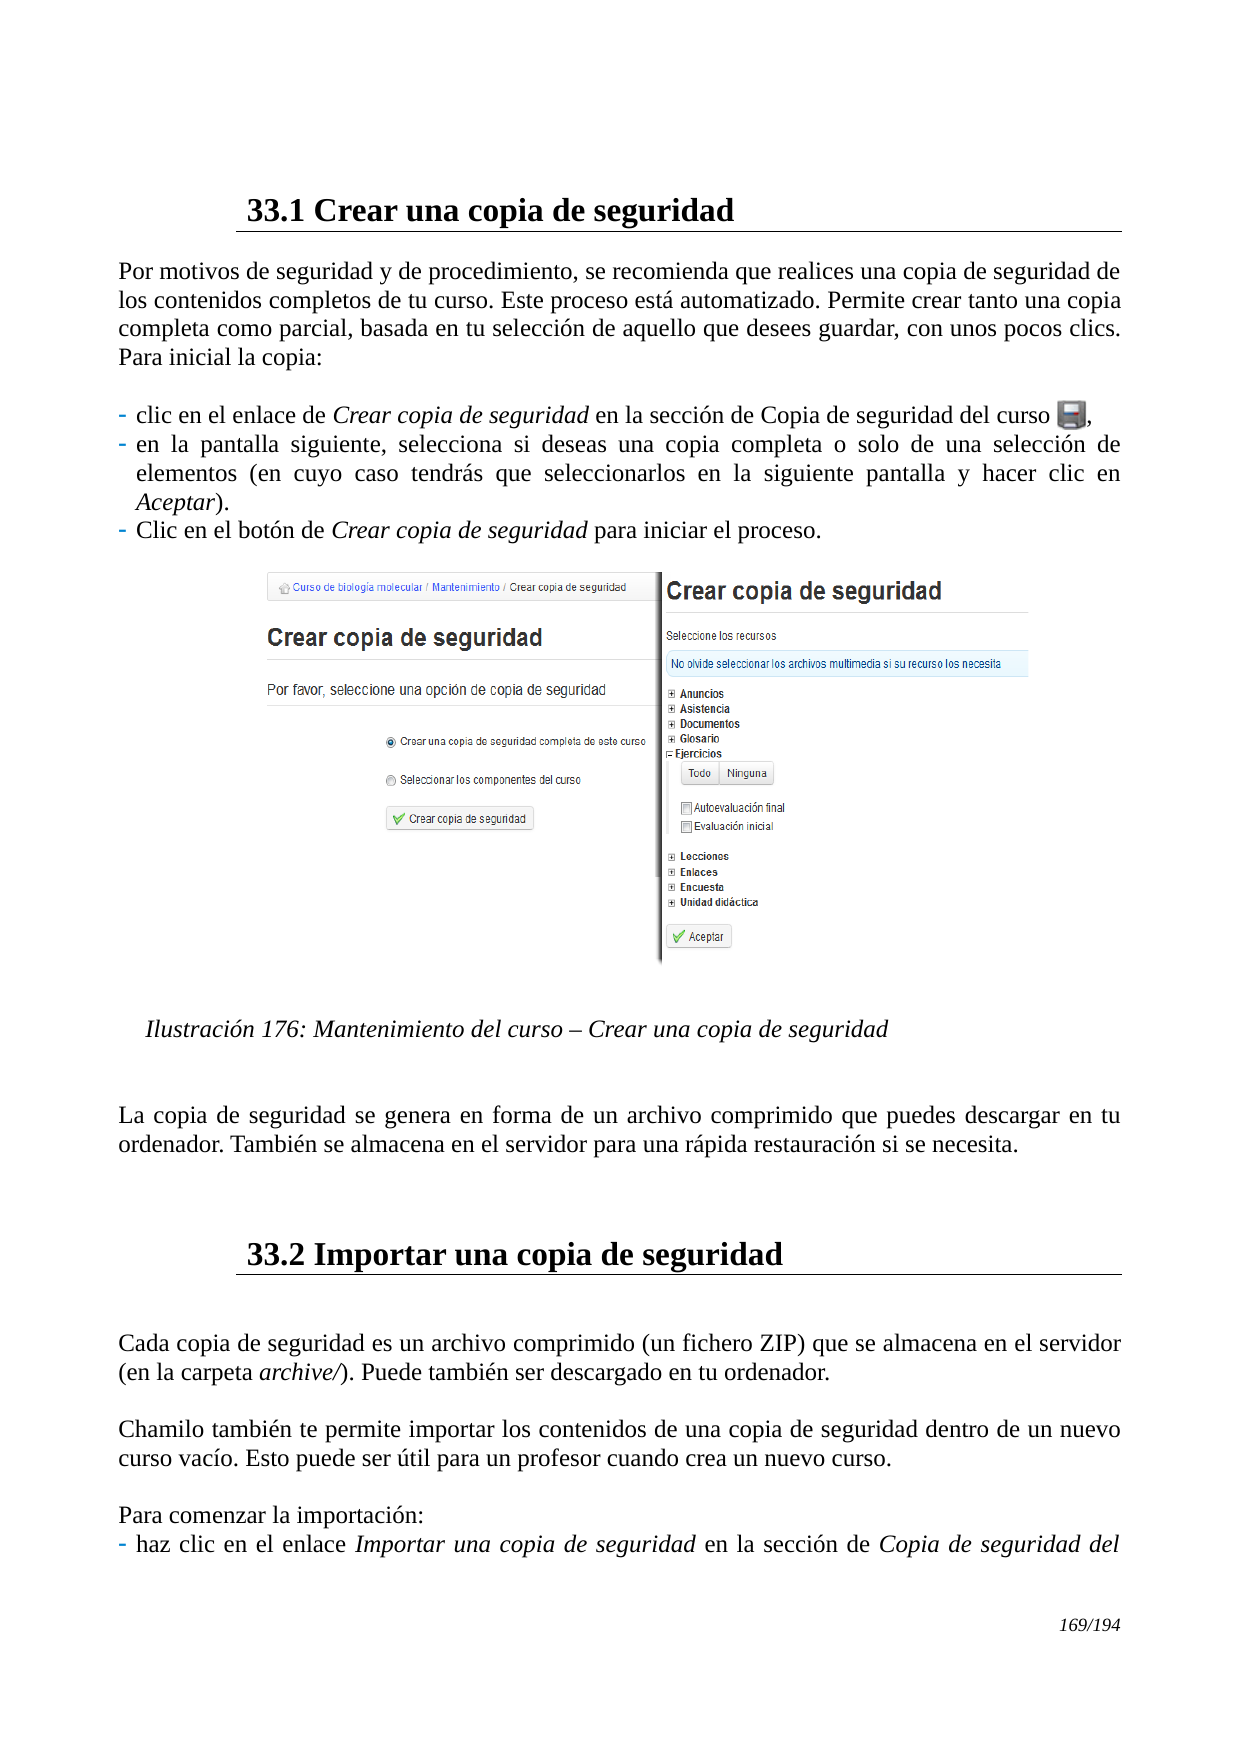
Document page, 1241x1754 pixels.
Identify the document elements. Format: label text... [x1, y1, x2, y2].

list Clic en el botón de Crear copia de seguridad para iniciar el proceso. [118, 516, 1122, 544]
text Para comenzar la importación: [118, 1501, 1122, 1529]
list clic en el enlace de Crear copia de seguridad en la sección de Copia de seguridad del curso , [118, 400, 1056, 429]
text Por motivos de seguridad y de procedimiento, se recomienda que realices una copia de seguridad de los contenidos completos de tu curso. Este proceso está automatizado. Permite crear tanto una copia completa como parcial, basada en tu selección de aquello que desees guardar, con unos pocos clics. Para inicial la copia: [118, 256, 1122, 371]
text La copia de seguridad se genera en forma de un archivo comprimido que puedes descargar en tu ordenador. También se almacena en el servidor para una rápida restauración si se necesita. [118, 1100, 1122, 1157]
list haz clic en el enlace Importar una copia de seguridad en la sección de Copia de seguridad del [118, 1529, 1122, 1558]
list en la pantalla siguiente, selecciona si deseas una copia completa o solo de una selección de elementos (en cuyo caso tendrás que seleccionarlos en la siguiente pantalla y hacer clic en Aceptar). [118, 429, 1122, 516]
subtitle Importar una copia de seguridad [236, 1234, 1122, 1274]
text Cada copia de seguridad es un archivo comprimido (un fichero ZIP) que se almacena en el servidor (en la carpeta archive/). Puede también ser descargado en tu ordenador. [118, 1328, 1122, 1386]
text Chamilo también te permite importar los contenidos de una copia de seguridad dentro de un nuevo curso vacío. Esto puede ser útil para un profesor cuando crea un nuevo curso. [118, 1414, 1122, 1472]
text Ilustración 176: Mantenimiento del curso – Crear una copia de seguridad [145, 1014, 1066, 1043]
subtitle Crear una copia de seguridad [236, 190, 1122, 231]
picture [264, 572, 1029, 972]
picture [1056, 399, 1087, 430]
